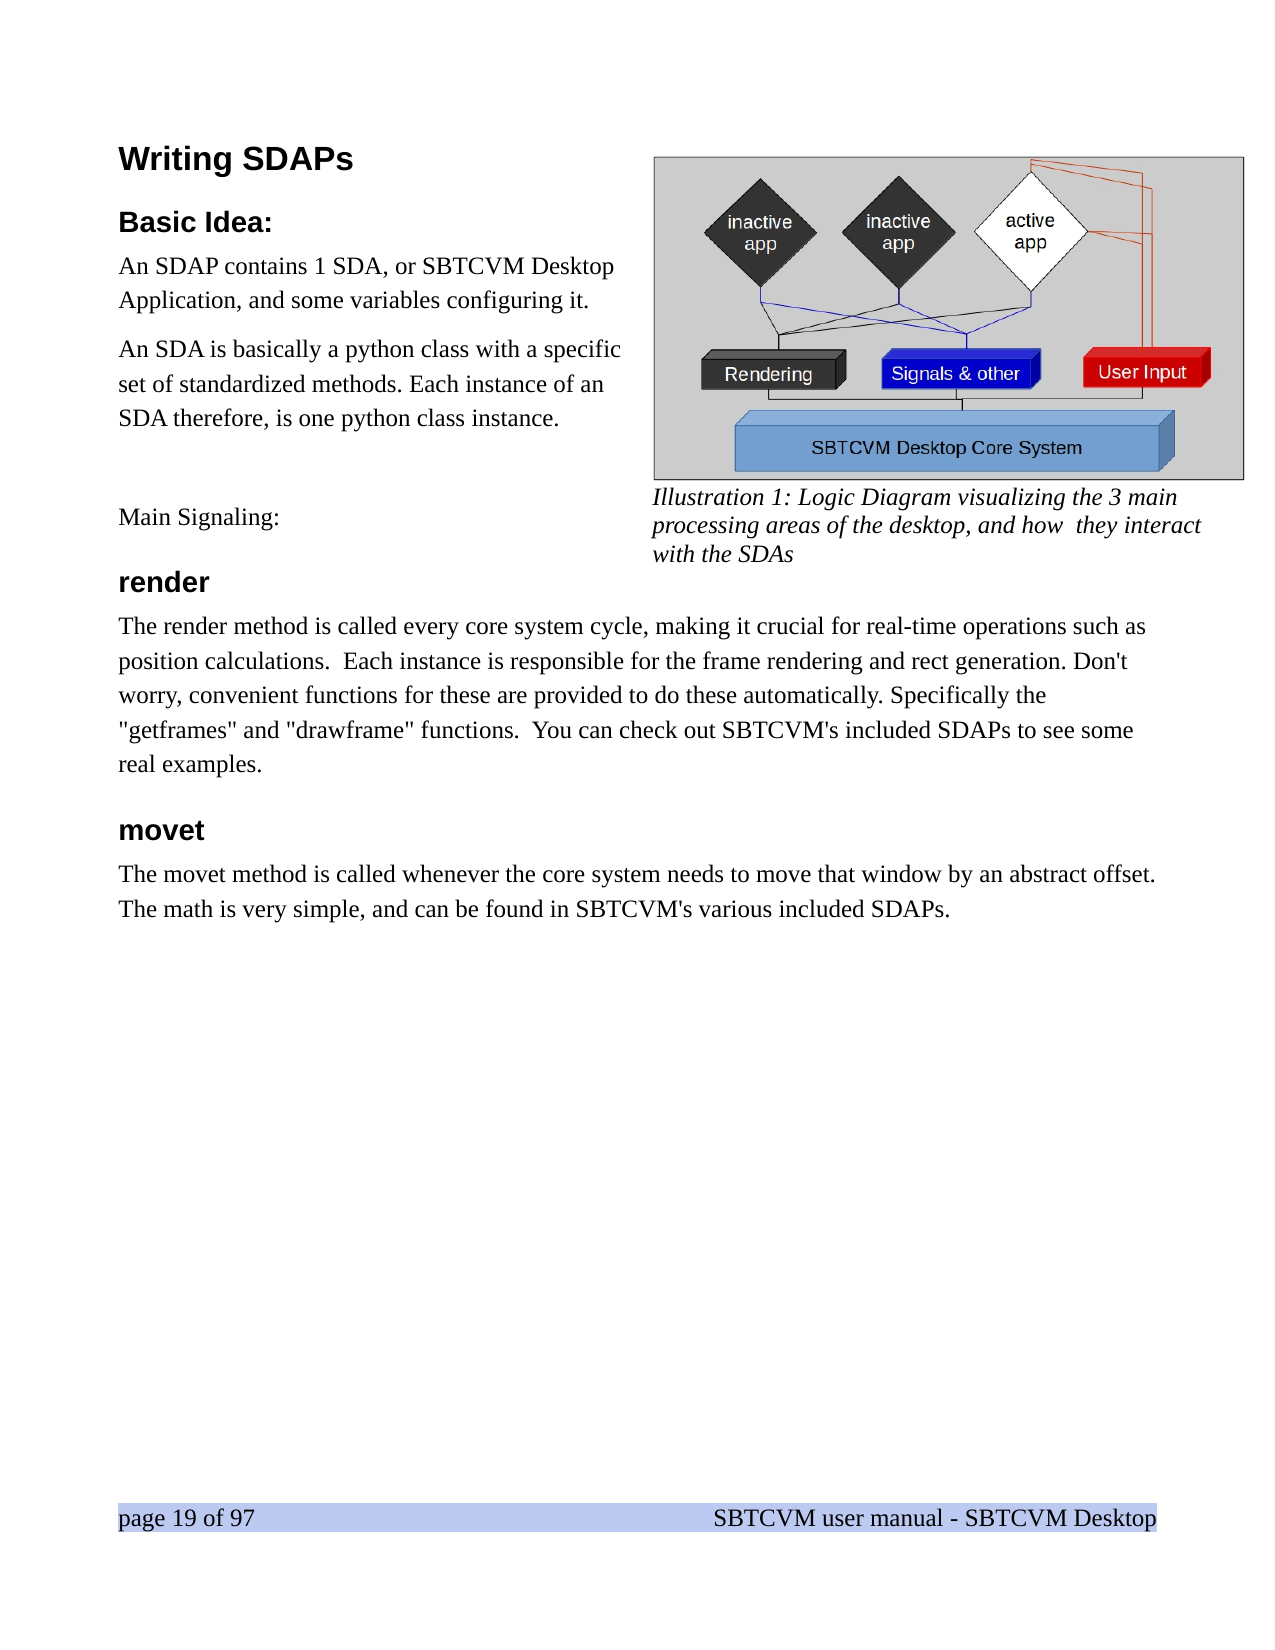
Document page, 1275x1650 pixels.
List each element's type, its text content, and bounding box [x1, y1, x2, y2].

subtitle movet [118, 813, 1157, 847]
subtitle Writing SDAPs [118, 139, 1245, 178]
subtitle render [118, 565, 1157, 599]
text An SDAP contains 1 SDA, or SBTCVM Desktop Application, and some variables configuring it. [118, 251, 652, 314]
text The movet method is called whenever the core system needs to move that window by an abstract offset. The math is very simple, and can be found in SBTCVM's various included SDAPs. [118, 859, 1157, 922]
subtitle Basic Idea: [118, 205, 652, 238]
text Main Signaling: [118, 502, 652, 530]
text Illustration 1: Logic Diagram visualizing the 3 main processing areas of the desktop, and how they interact with the SDAs [652, 482, 1245, 568]
text The render method is called every core system cycle, making it crucial for real-time operations such as position calculations. Each instance is responsible for the frame rendering and rect generation. Don't worry, convenient functions for these are provided to do these automatically. Specifically the "getframes" and "drawframe" functions. You can check out SBTCVM's included SDAPs to see some real examples. [118, 611, 1157, 778]
picture [652, 154, 1246, 482]
text An SDA is basically a python class with a specific set of standardized methods. Each instance of an SDA therefore, is one python class instance. [118, 334, 652, 432]
